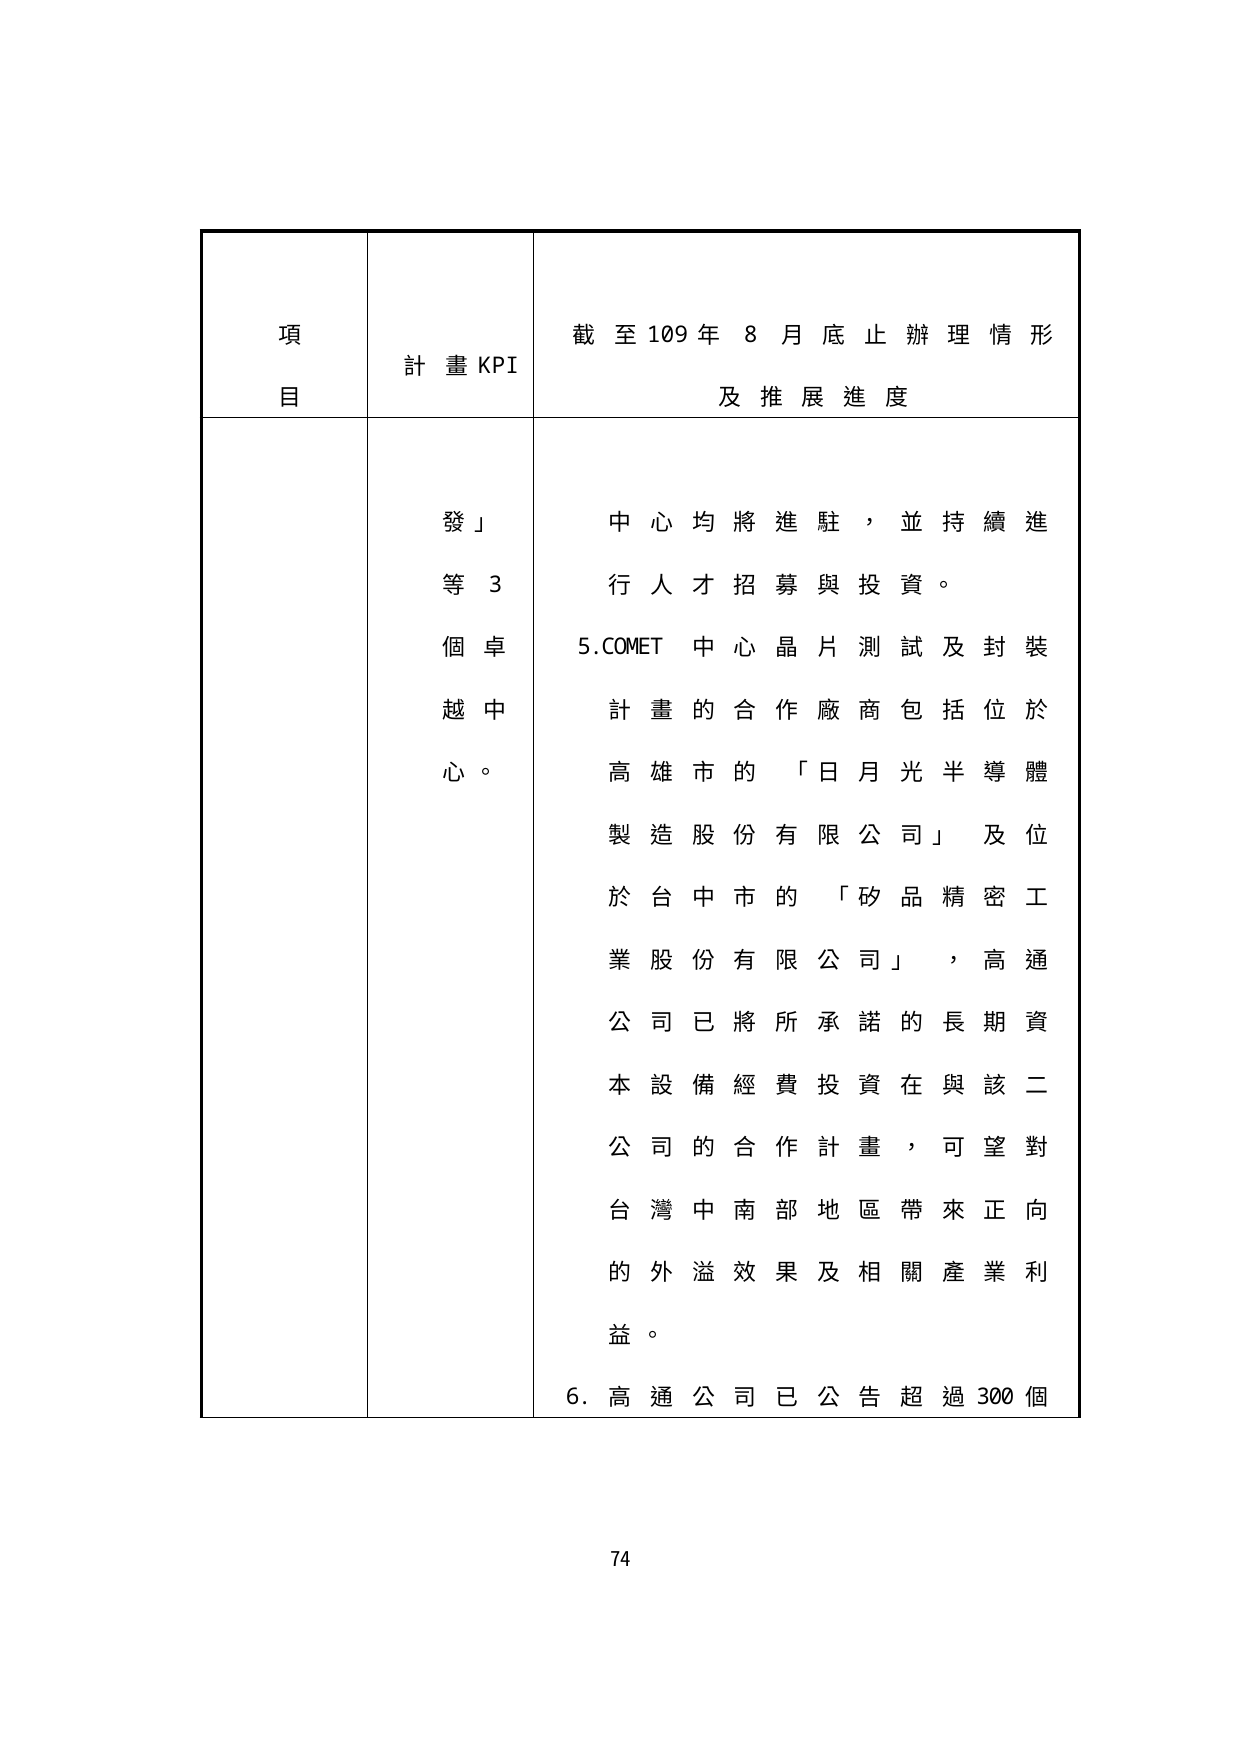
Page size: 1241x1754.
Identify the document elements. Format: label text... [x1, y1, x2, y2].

table_header 計畫KPI [368, 233, 533, 417]
table_header 截至109年8月底止辦理情形及推展進度 [534, 233, 1078, 417]
table_cell 中心均將進駐，並持續進行人才招募與投資。 5.COMET中心晶片測試及封裝計畫的合作廠商包括位於高雄市的「日月光半導體製造股份有限公司」及位於台中市的「矽品精密工業股份有限公司」，高通公司已將所承諾的長期資本設備經費投資在與該二公司的合作計畫，可望對台灣中南部地區帶來正向的外溢效果及相關產業利益。 6.高通公司已公告超過300個 [534, 418, 1078, 1417]
table_header 項 目 [203, 233, 367, 417]
table_cell [203, 418, 367, 1417]
table_cell 發」等3個卓越中心。 [368, 418, 533, 1417]
